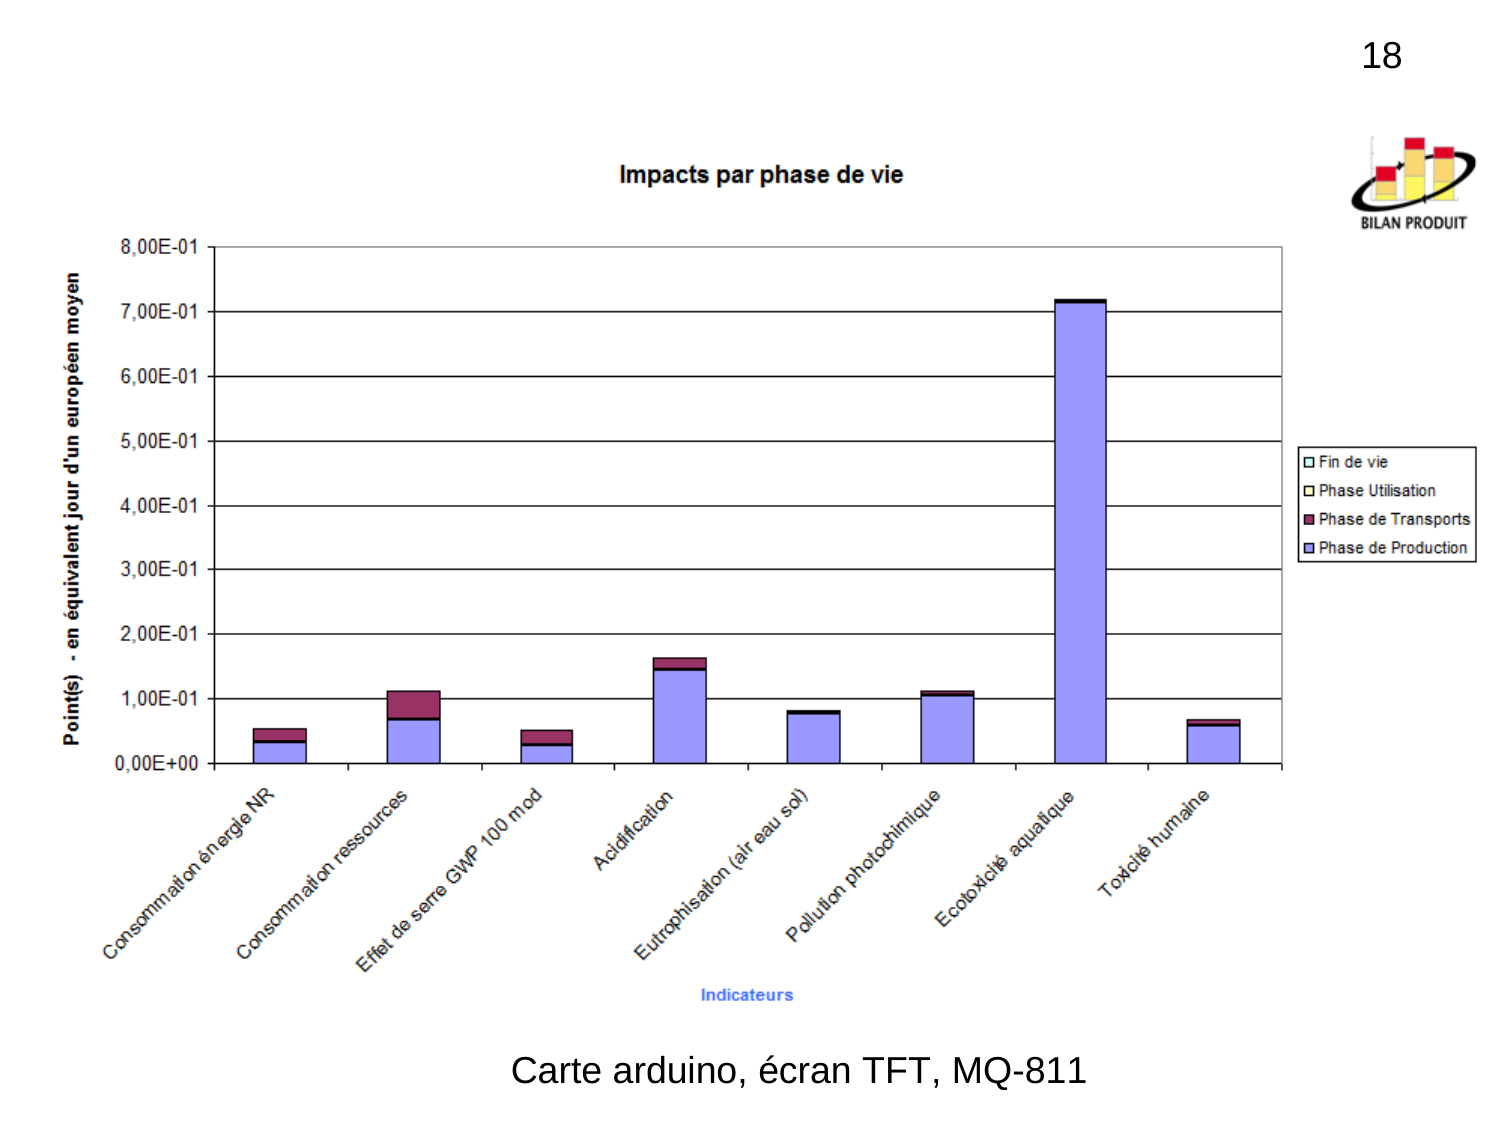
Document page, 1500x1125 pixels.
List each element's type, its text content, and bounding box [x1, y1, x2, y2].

text_box 18 [1346, 23, 1453, 84]
text_box Carte arduino, écran TFT, MQ-811 [496, 1038, 1111, 1099]
picture [35, 129, 1489, 1016]
